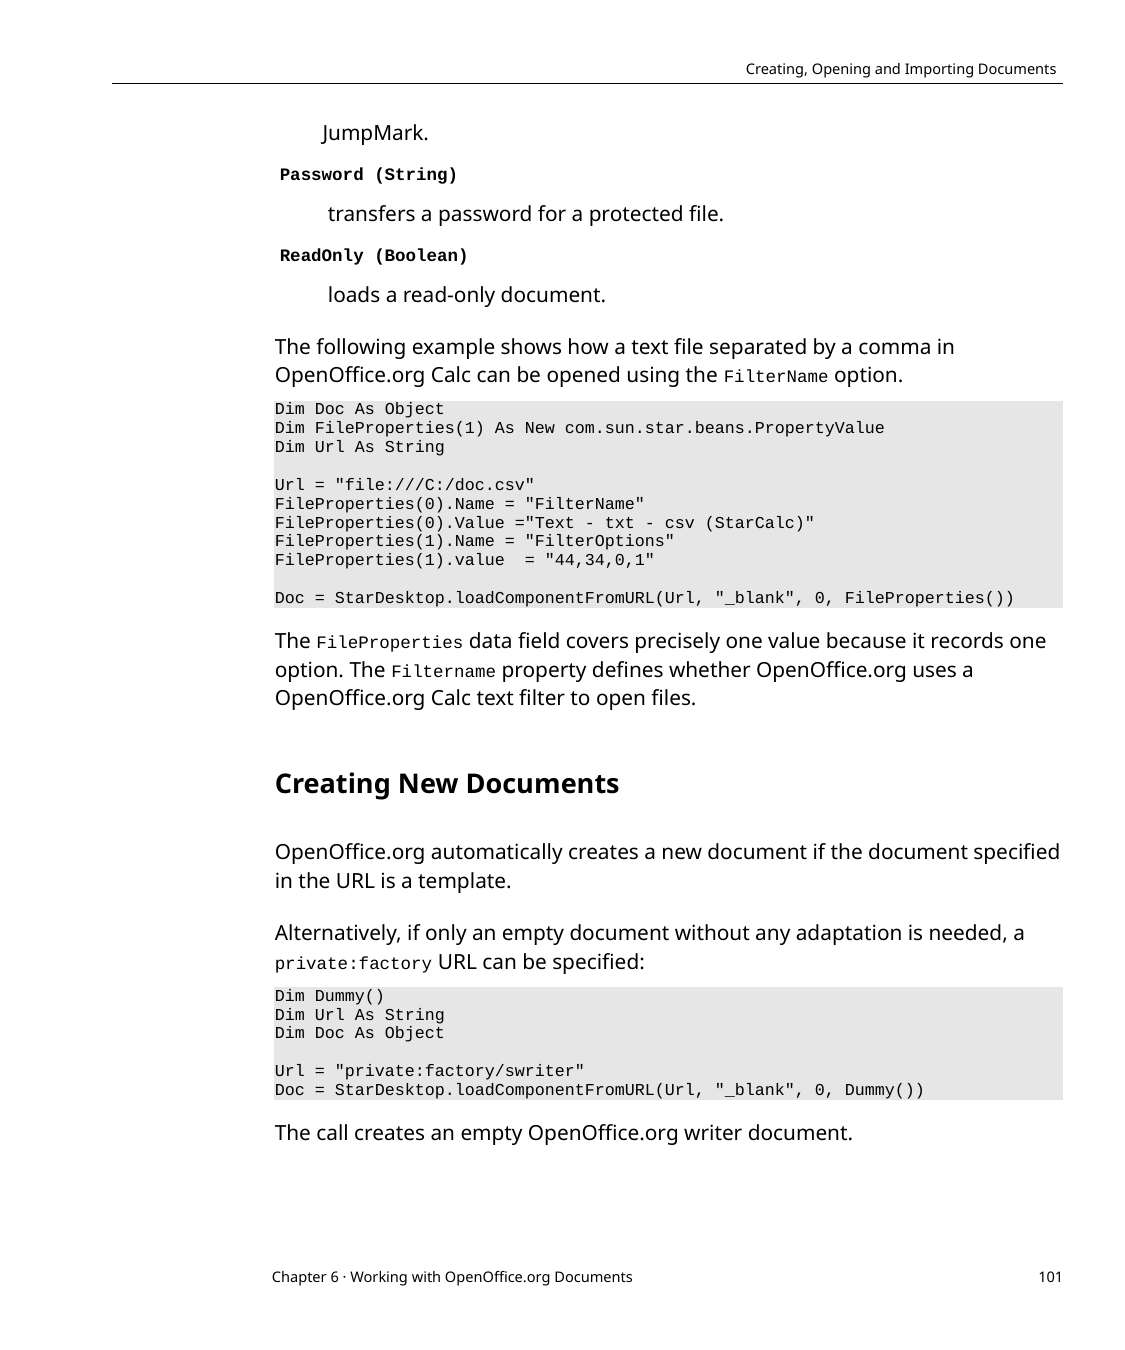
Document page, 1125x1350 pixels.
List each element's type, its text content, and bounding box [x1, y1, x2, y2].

text The FileProperties data field covers precisely one value because it records one option. The Filtername property defines whether OpenOffice.org uses a OpenOffice.org Calc text filter to open files. [274, 626, 1063, 712]
list ReadOnly (Boolean) [274, 239, 1063, 268]
text The following example shows how a text file separated by a comma in OpenOffice.org Calc can be opened using the FilterName option. [274, 332, 1063, 389]
text Dim Dummy() Dim Url As String Dim Doc As Object Url = "private:factory/swriter" Doc = StarDesktop.loadComponentFromURL(Url, "_blank", 0, Dummy()) [274, 987, 1063, 1100]
text The call creates an empty OpenOffice.org writer document. [274, 1118, 1063, 1147]
text OpenOffice.org automatically creates a new document if the document specified in the URL is a template. [274, 837, 1063, 894]
text Alternatively, if only an empty document without any adaptation is needed, a private:factory URL can be specified: [274, 918, 1063, 975]
list JumpMark. [322, 118, 1063, 147]
list Password (String) [274, 158, 1063, 187]
list transfers a password for a protected file. [322, 199, 1063, 227]
list loads a read-only document. [322, 280, 1063, 308]
text Dim Doc As Object Dim FileProperties(1) As New com.sun.star.beans.PropertyValue Dim Url As String Url = "file:///C:/doc.csv" FileProperties(0).Name = "FilterName" FileProperties(0).Value ="Text - txt - csv (StarCalc)" FileProperties(1).Name = "FilterOptions" FileProperties(1).value = "44,34,0,1" Doc = StarDesktop.loadComponentFromURL(Url, "_blank", 0, FileProperties()) [274, 401, 1063, 608]
subtitle Creating New Documents [274, 765, 1063, 802]
